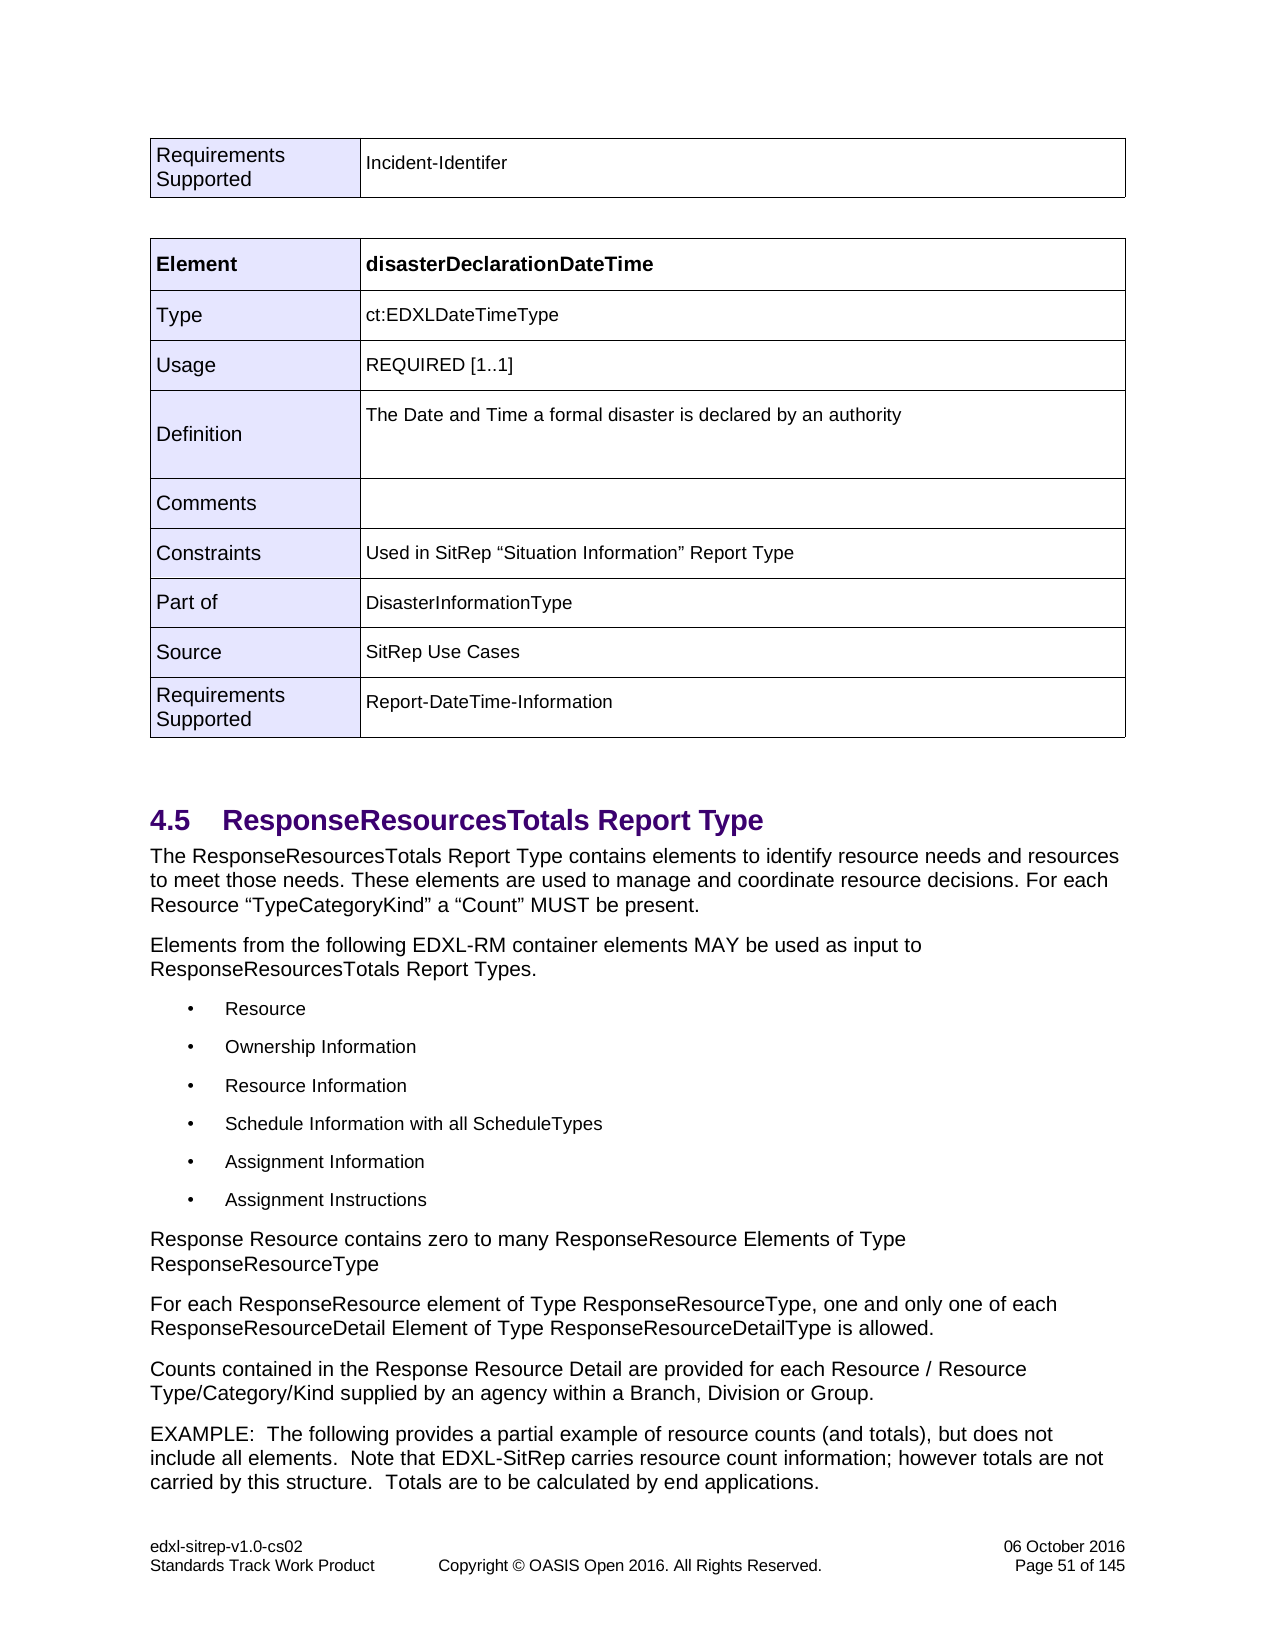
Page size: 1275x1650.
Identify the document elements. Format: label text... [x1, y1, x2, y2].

text For each ResponseResource element of Type ResponseResourceType, one and only one of each ResponseResourceDetail Element of Type ResponseResourceDetailType is allowed. [150, 1292, 1125, 1340]
table_header disasterDeclarationDateTime [361, 239, 1125, 290]
table_cell Requirements Supported [151, 678, 360, 737]
list Assignment Information [187, 1151, 1125, 1172]
list Schedule Information with all ScheduleTypes [187, 1113, 1125, 1134]
table_cell Used in SitRep “Situation Information” Report Type [361, 529, 1125, 577]
table_header Element [151, 239, 360, 290]
list Resource [187, 998, 1125, 1019]
table_cell REQUIRED [1..1] [361, 341, 1125, 390]
table_cell Usage [151, 341, 360, 390]
subtitle ResponseResourcesTotals Report Type [150, 802, 1125, 836]
list Assignment Instructions [187, 1189, 1125, 1211]
table_cell Source [151, 628, 360, 677]
table_cell SitRep Use Cases [361, 628, 1125, 677]
list Resource Information [187, 1074, 1125, 1096]
table_cell Comments [151, 479, 360, 528]
text Counts contained in the Response Resource Detail are provided for each Resource / Resource Type/Category/Kind supplied by an agency within a Branch, Division or Group. [150, 1357, 1125, 1405]
table_cell [361, 479, 1125, 528]
table_cell Incident-Identifer [361, 139, 1125, 197]
table_cell Requirements Supported [151, 139, 360, 197]
table_cell The Date and Time a formal disaster is declared by an authority [361, 391, 1125, 478]
table_cell Definition [151, 391, 360, 478]
table_cell Constraints [151, 529, 360, 577]
text The ResponseResourcesTotals Report Type contains elements to identify resource needs and resources to meet those needs. These elements are used to manage and coordinate resource decisions. For each Resource “TypeCategoryKind” a “Count” MUST be present. [150, 844, 1125, 917]
table_cell Type [151, 291, 360, 340]
text Response Resource contains zero to many ResponseResource Elements of Type ResponseResourceType [150, 1227, 1125, 1276]
text EXAMPLE: The following provides a partial example of resource counts (and totals), but does not include all elements. Note that EDXL-SitRep carries resource count information; however totals are not carried by this structure. Totals are to be calculated by end applications. [150, 1422, 1125, 1494]
list Ownership Information [187, 1036, 1125, 1058]
table_cell ct:EDXLDateTimeType [361, 291, 1125, 340]
text Elements from the following EDXL-RM container elements MAY be used as input to ResponseResourcesTotals Report Types. [150, 933, 1125, 981]
table_cell Report-DateTime-Information [361, 678, 1125, 737]
table_cell DisasterInformationType [361, 579, 1125, 627]
table_cell Part of [151, 579, 360, 627]
